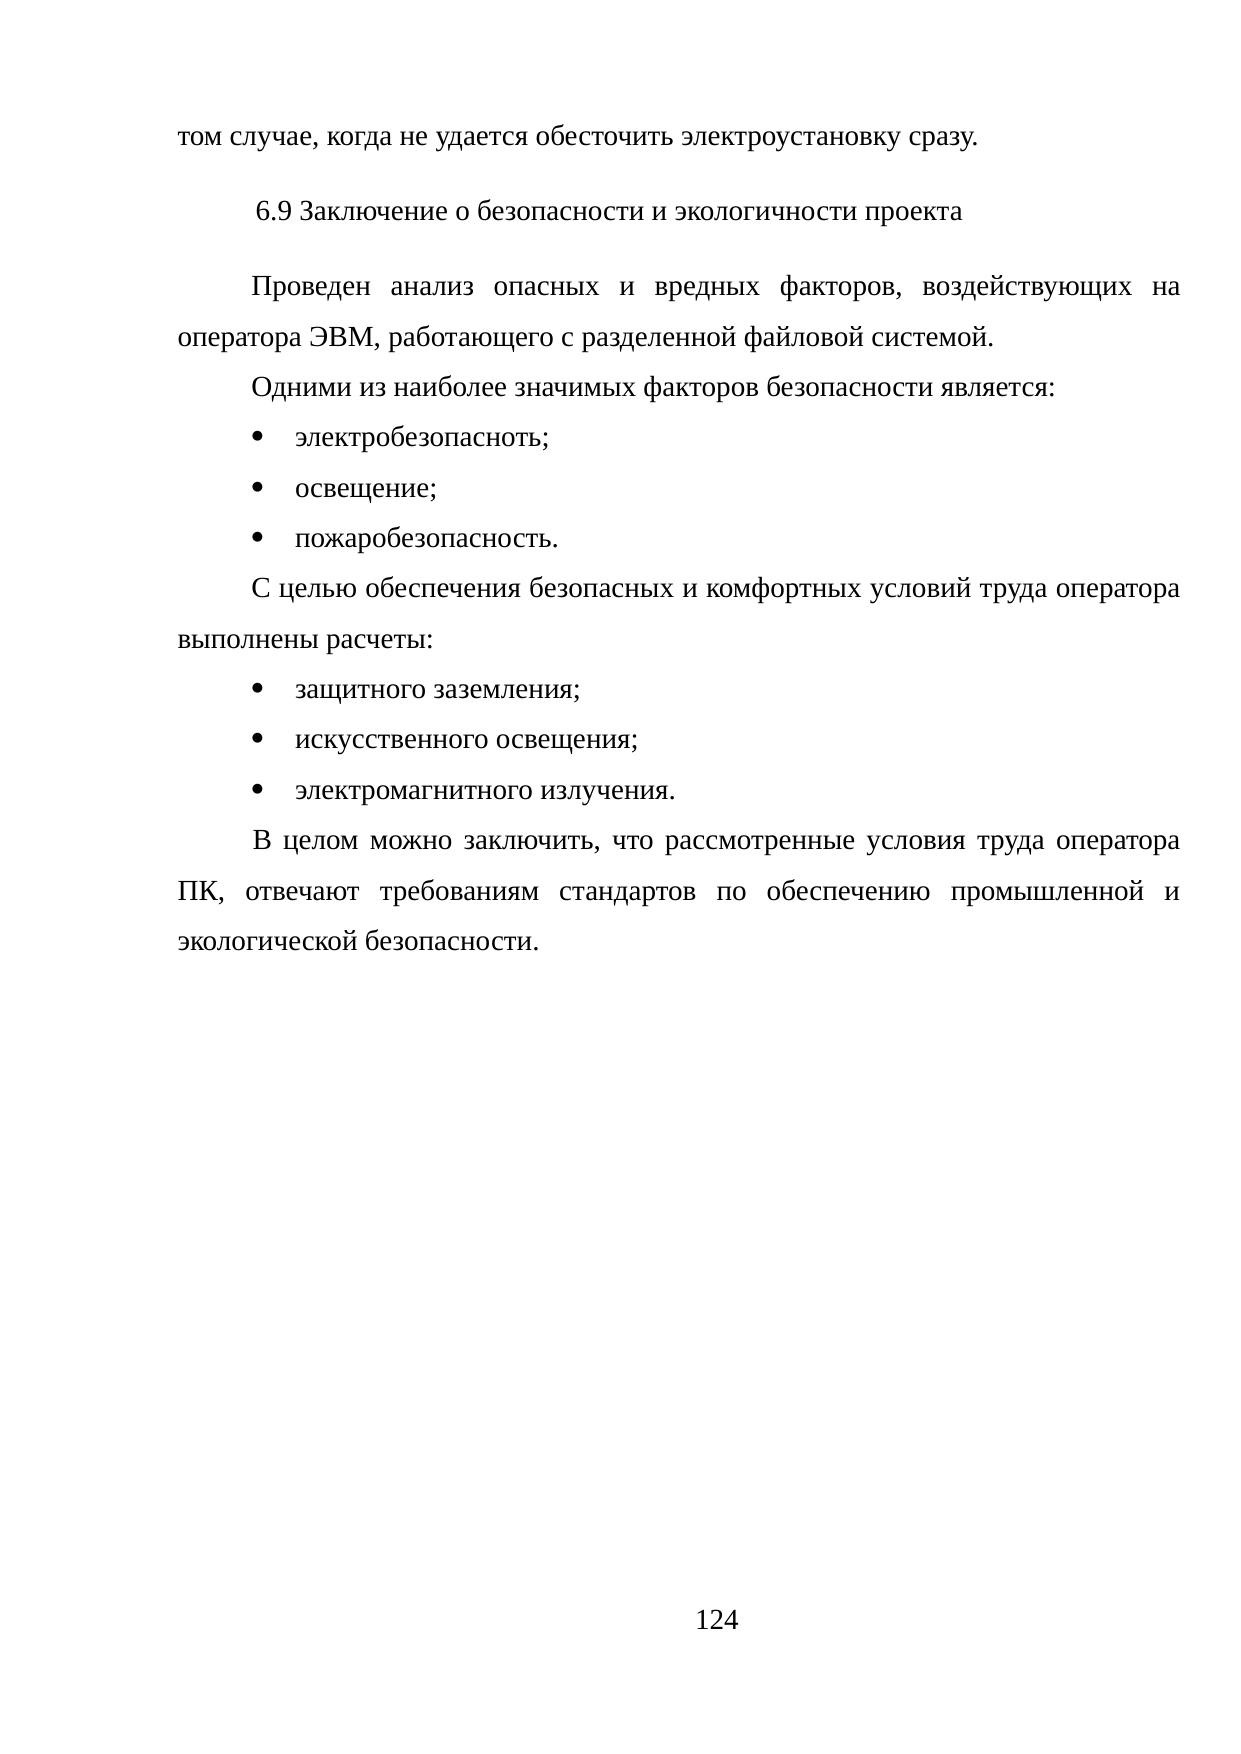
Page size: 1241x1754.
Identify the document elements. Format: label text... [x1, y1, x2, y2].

text В целом можно заключить, что рассмотренные условия труда оператора ПК, отвечают требованиям стандартов по обеспечению промышленной и экологической безопасности. [177, 822, 1181, 957]
text Одними из наиболее значимых факторов безопасности является: [177, 369, 1181, 402]
list электробезопасноть; [252, 419, 1181, 453]
list освещение; [252, 470, 1181, 503]
text Проведен анализ опасных и вредных факторов, воздействующих на оператора ЭВМ, работающего с разделенной файловой системой. [177, 268, 1181, 352]
list пожаробезопасность. [252, 520, 1181, 554]
list искусственного освещения; [252, 722, 1181, 755]
text С целью обеспечения безопасных и комфортных условий труда оператора выполнены расчеты: [177, 571, 1181, 654]
subtitle Заключение о безопасности и экологичности проекта [248, 193, 1181, 227]
text том случае, когда не удается обесточить электроустановку сразу. [177, 118, 1181, 152]
list электромагнитного излучения. [252, 772, 1181, 806]
list защитного заземления; [252, 671, 1181, 705]
